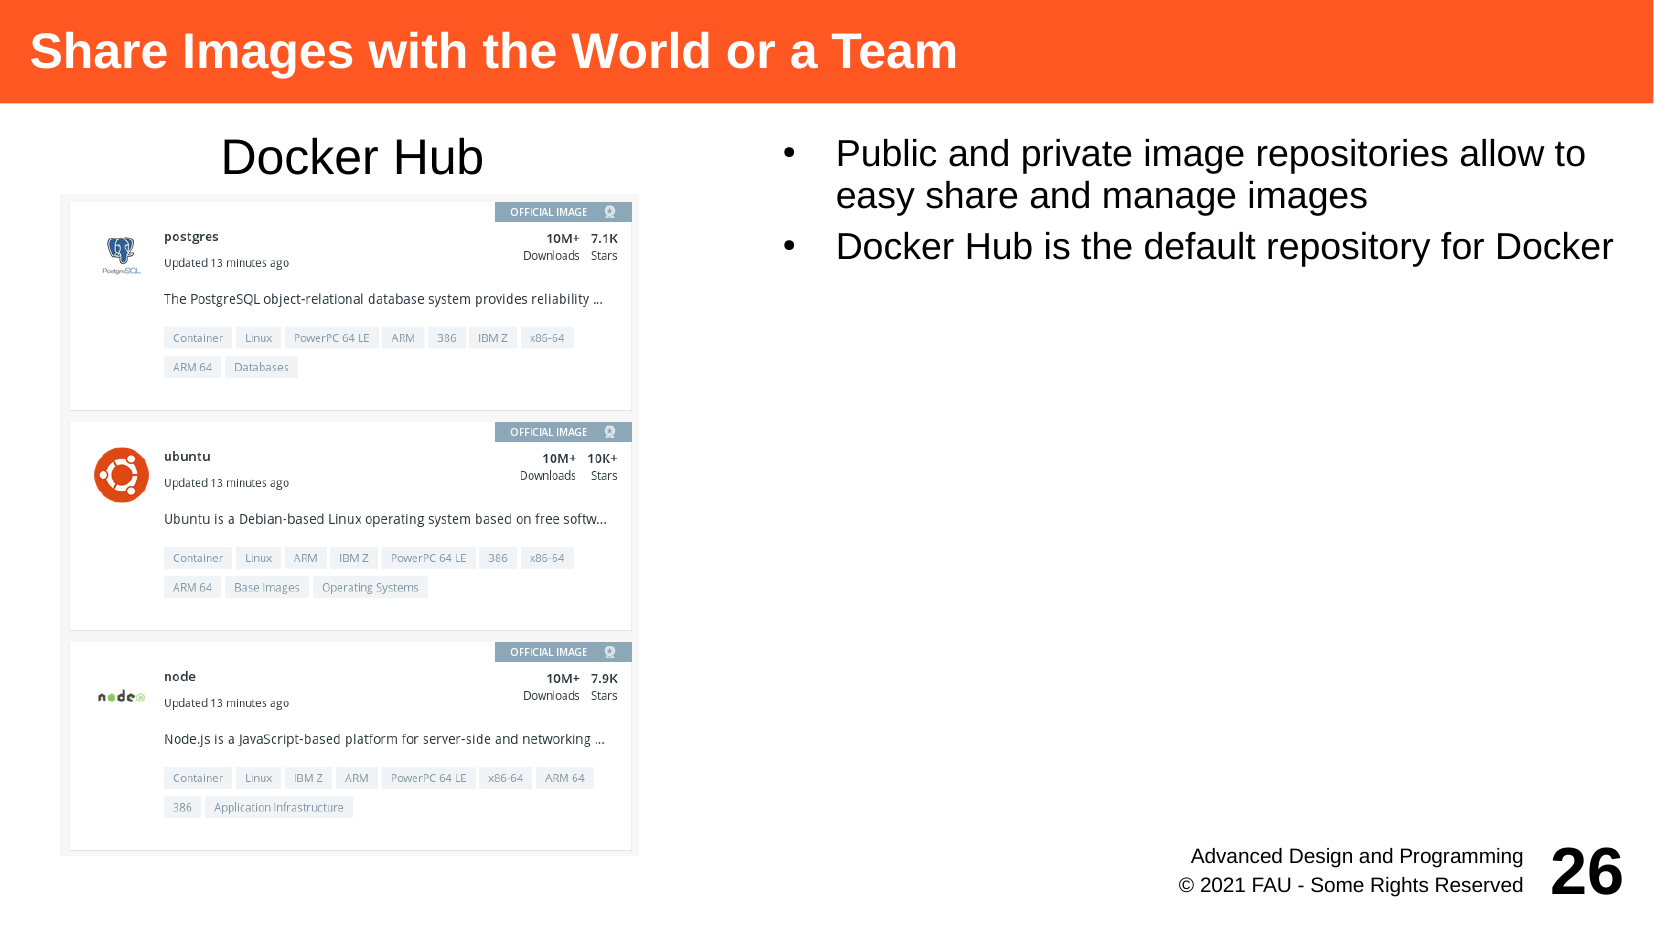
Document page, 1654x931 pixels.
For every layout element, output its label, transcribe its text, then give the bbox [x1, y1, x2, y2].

list Public and private image repositories allow to easy share and manage images Docker Hub is the default repository for Docker [765, 132, 1625, 813]
title Share Images with the World or a Team [0, 0, 1654, 104]
picture [60, 198, 639, 856]
text_box Docker Hub [60, 117, 646, 198]
